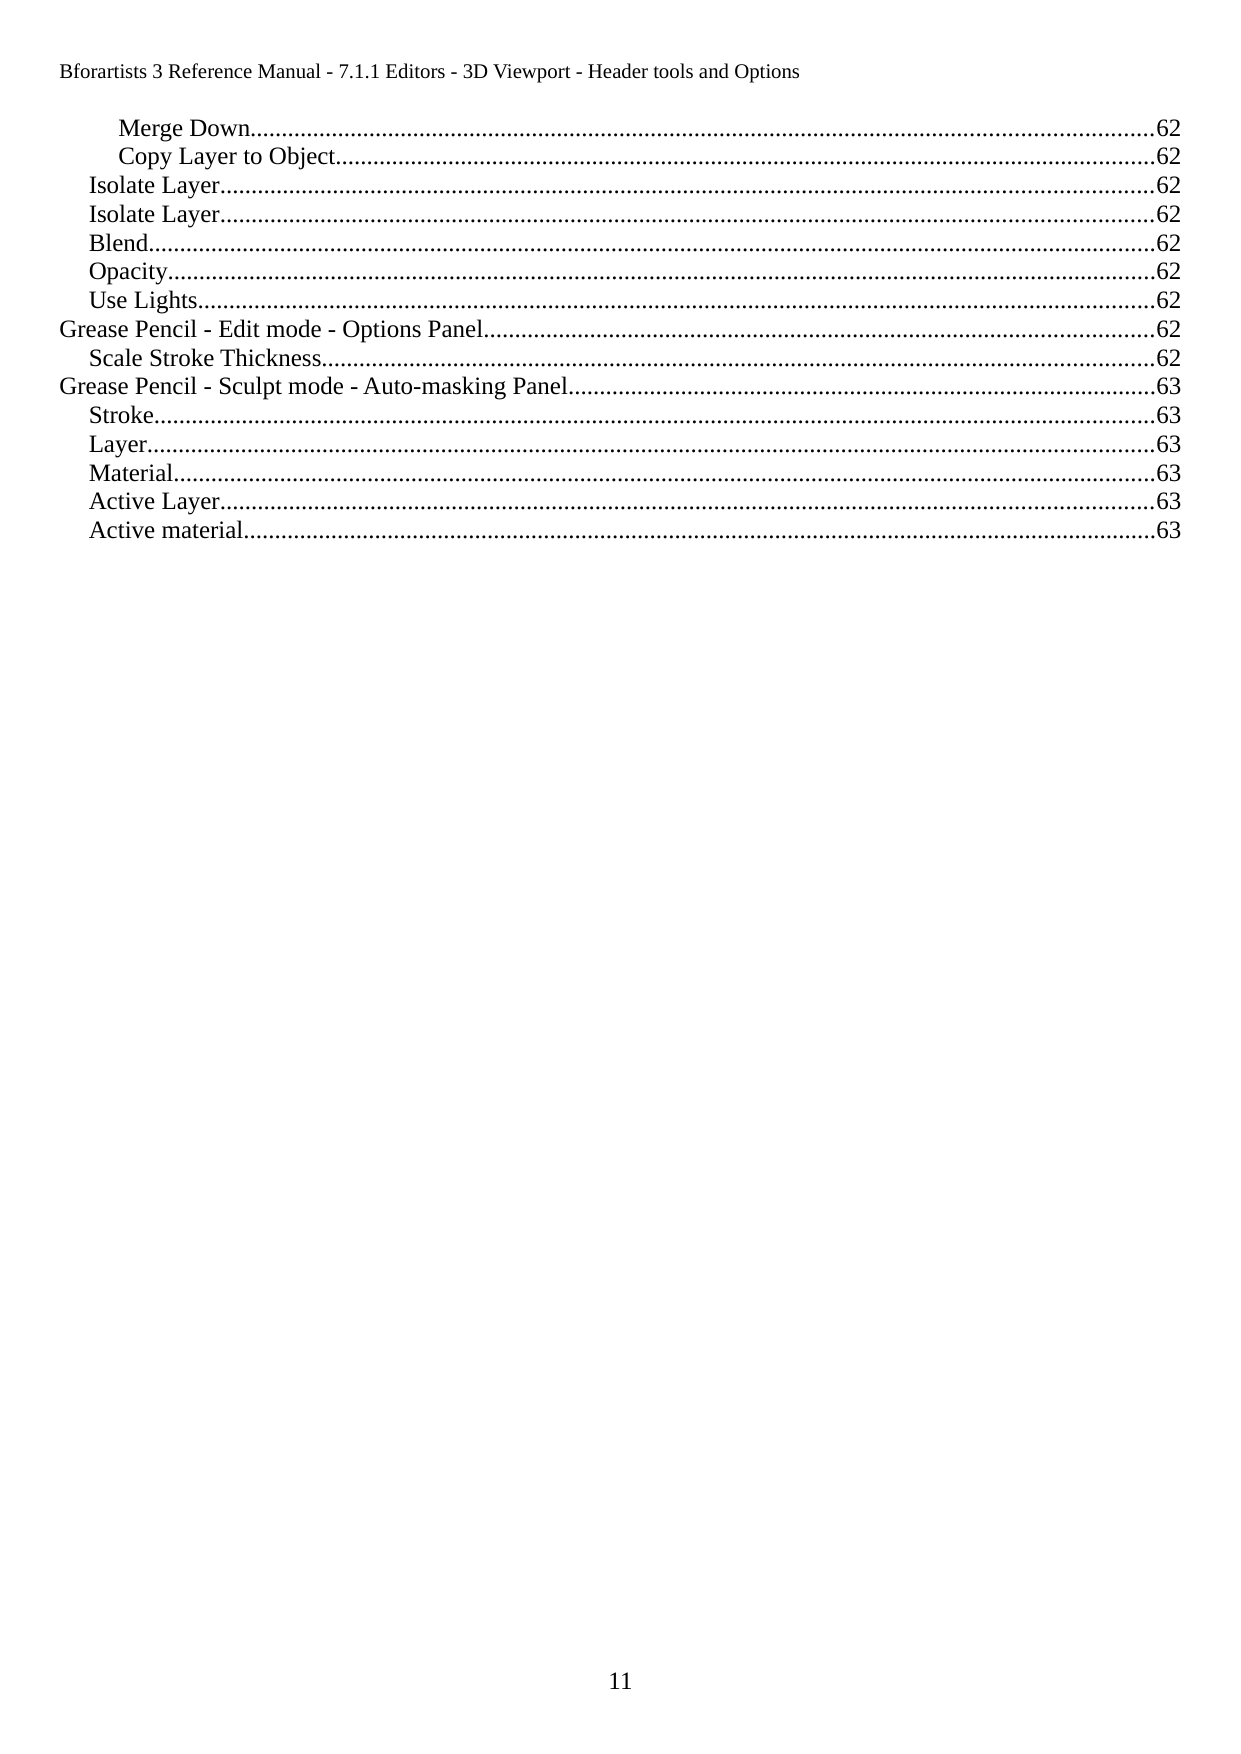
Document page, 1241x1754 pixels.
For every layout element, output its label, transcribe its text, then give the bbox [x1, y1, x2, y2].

text Use Lights 62 [88, 285, 1181, 314]
text Scale Stroke Thickness 62 [88, 343, 1181, 371]
text Material 63 [88, 458, 1181, 486]
text Active Layer 63 [88, 486, 1181, 515]
text Active material 63 [88, 515, 1181, 544]
text Opacity 62 [88, 256, 1181, 285]
text Grease Pencil - Sculpt mode - Auto-masking Panel 63 [59, 371, 1181, 400]
text Copy Layer to Object 62 [118, 141, 1181, 170]
text Stroke 63 [88, 400, 1181, 429]
text Merge Down 62 [118, 113, 1181, 141]
text Blend 62 [88, 228, 1181, 256]
text Layer 63 [88, 429, 1181, 458]
text Isolate Layer 62 [88, 199, 1181, 228]
text Grease Pencil - Edit mode - Options Panel 62 [59, 314, 1181, 343]
text Isolate Layer 62 [88, 170, 1181, 199]
